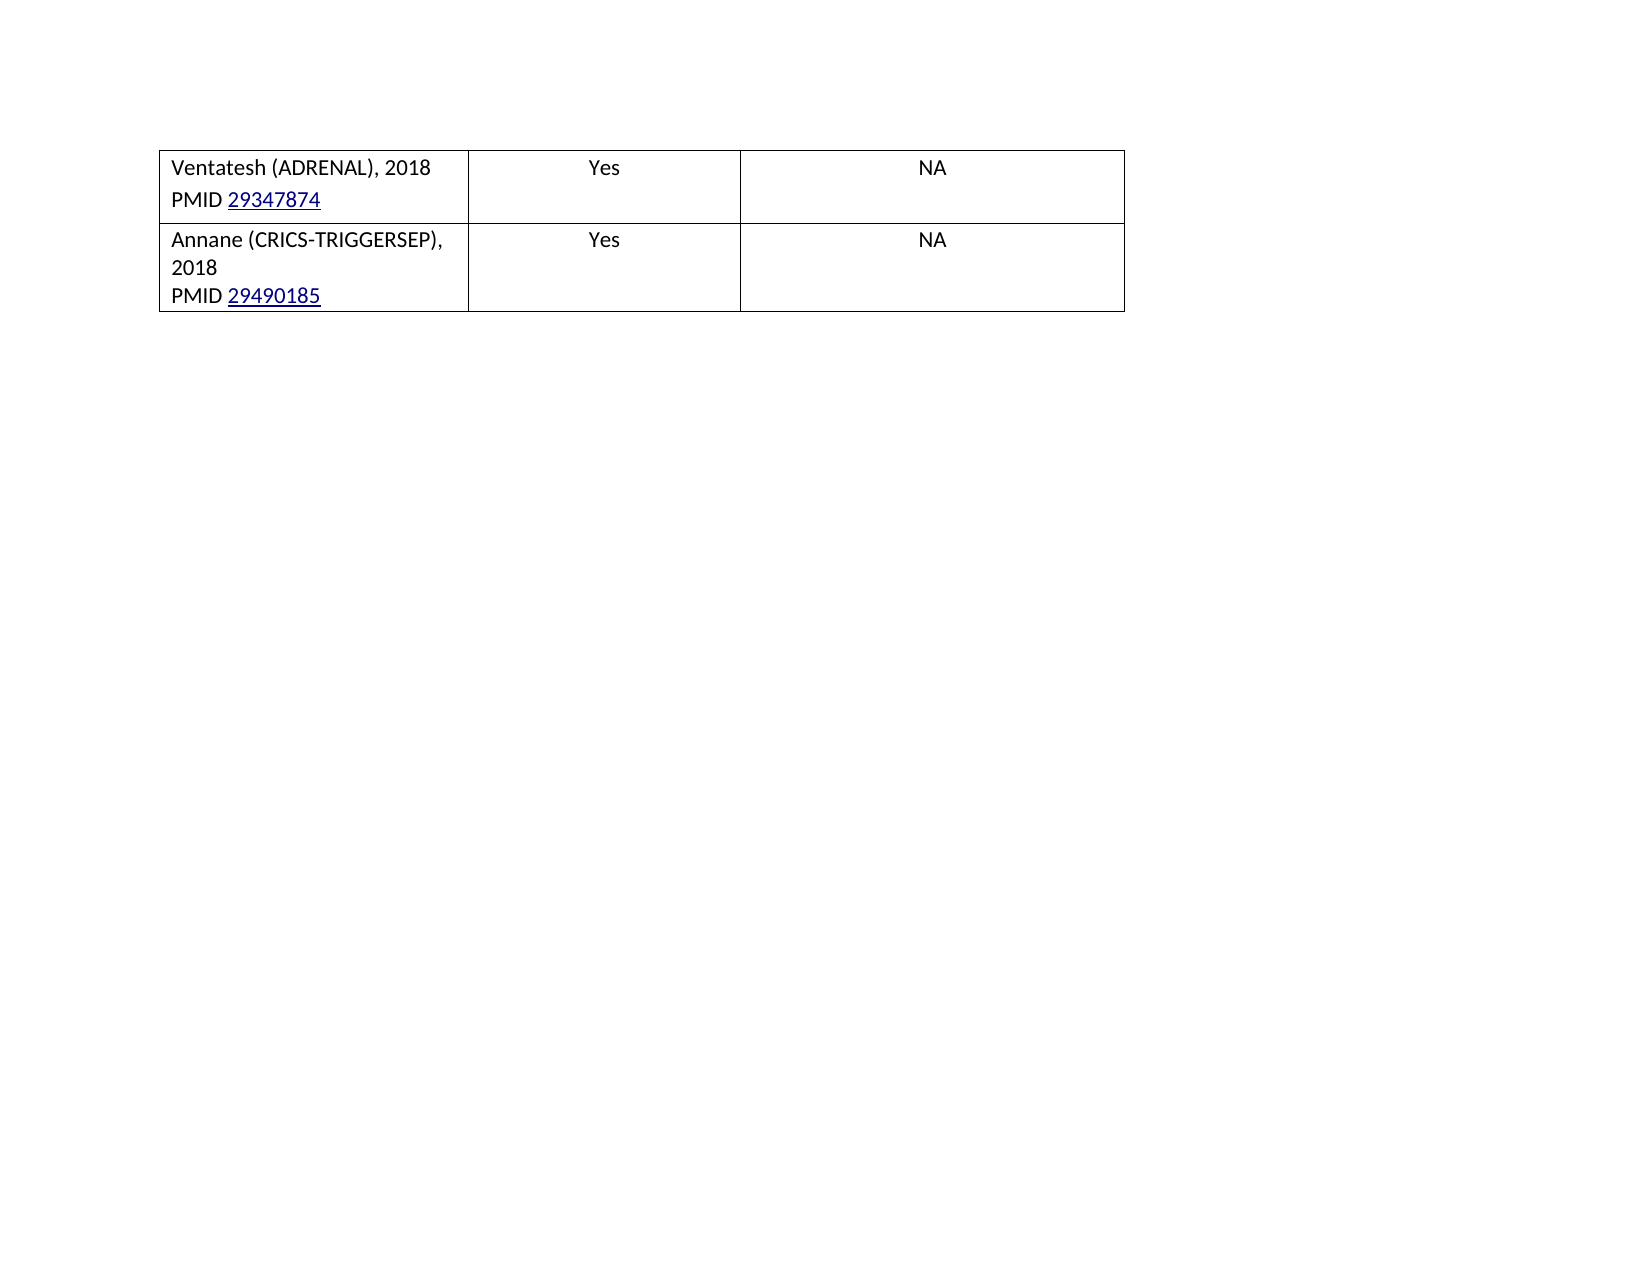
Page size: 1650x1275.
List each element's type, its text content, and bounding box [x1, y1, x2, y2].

table_cell Annane (CRICS-TRIGGERSEP), 2018 PMID 29490185 [160, 224, 468, 311]
table_cell NA [741, 151, 1124, 222]
table_cell Ventatesh (ADRENAL), 2018 PMID 29347874 [160, 151, 468, 222]
table_cell Yes [469, 224, 740, 311]
table_cell Yes [469, 151, 740, 222]
table_cell NA [741, 224, 1124, 311]
